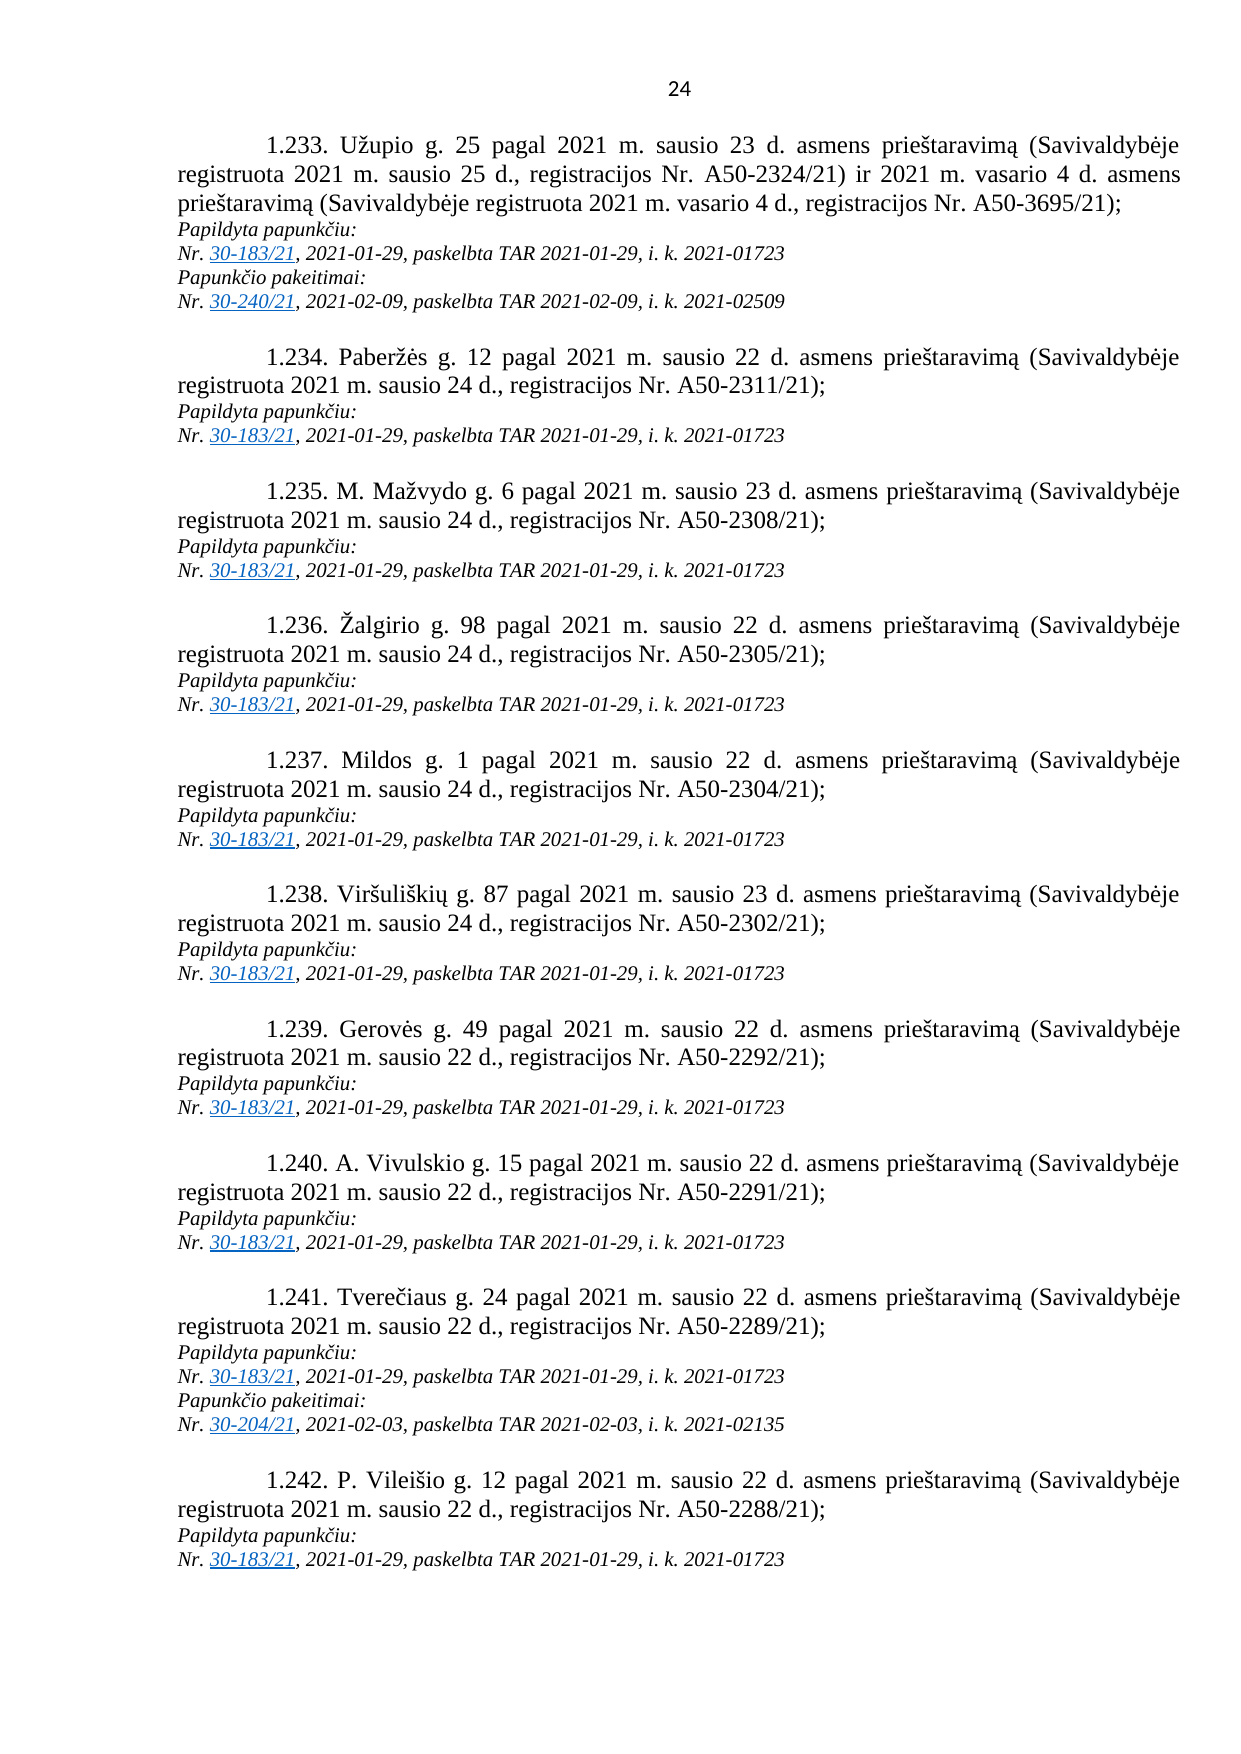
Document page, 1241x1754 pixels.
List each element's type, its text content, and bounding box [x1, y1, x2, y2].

text Nr. 30-183/21, 2021-01-29, paskelbta TAR 2021-01-29, i. k. 2021-01723 [177, 558, 1181, 582]
text Papildyta papunkčiu: [177, 1340, 1181, 1364]
text Nr. 30-183/21, 2021-01-29, paskelbta TAR 2021-01-29, i. k. 2021-01723 [177, 1095, 1181, 1119]
text Papildyta papunkčiu: [177, 937, 1181, 961]
text Nr. 30-183/21, 2021-01-29, paskelbta TAR 2021-01-29, i. k. 2021-01723 [177, 692, 1181, 716]
text Papildyta papunkčiu: [177, 534, 1181, 558]
text Papunkčio pakeitimai: [177, 1388, 1181, 1412]
text Papildyta papunkčiu: [177, 1522, 1181, 1547]
text 1.236. Žalgirio g. 98 pagal 2021 m. sausio 22 d. asmens prieštaravimą (Savivaldybėje registruota 2021 m. sausio 24 d., registracijos Nr. A50-2305/21); [177, 611, 1181, 668]
text Nr. 30-183/21, 2021-01-29, paskelbta TAR 2021-01-29, i. k. 2021-01723 [177, 1230, 1181, 1254]
text Nr. 30-183/21, 2021-01-29, paskelbta TAR 2021-01-29, i. k. 2021-01723 [177, 423, 1181, 447]
text Nr. 30-204/21, 2021-02-03, paskelbta TAR 2021-02-03, i. k. 2021-02135 [177, 1412, 1181, 1436]
text 1.240. A. Vivulskio g. 15 pagal 2021 m. sausio 22 d. asmens prieštaravimą (Savivaldybėje registruota 2021 m. sausio 22 d., registracijos Nr. A50-2291/21); [177, 1148, 1181, 1206]
text 1.237. Mildos g. 1 pagal 2021 m. sausio 22 d. asmens prieštaravimą (Savivaldybėje registruota 2021 m. sausio 24 d., registracijos Nr. A50-2304/21); [177, 745, 1181, 802]
text 1.238. Viršuliškių g. 87 pagal 2021 m. sausio 23 d. asmens prieštaravimą (Savivaldybėje registruota 2021 m. sausio 24 d., registracijos Nr. A50-2302/21); [177, 879, 1181, 937]
text Papildyta papunkčiu: [177, 399, 1181, 423]
text Nr. 30-183/21, 2021-01-29, paskelbta TAR 2021-01-29, i. k. 2021-01723 [177, 1547, 1181, 1571]
text Papildyta papunkčiu: [177, 1071, 1181, 1095]
text 1.239. Gerovės g. 49 pagal 2021 m. sausio 22 d. asmens prieštaravimą (Savivaldybėje registruota 2021 m. sausio 22 d., registracijos Nr. A50-2292/21); [177, 1014, 1181, 1071]
text Papunkčio pakeitimai: [177, 265, 1181, 289]
text Nr. 30-240/21, 2021-02-09, paskelbta TAR 2021-02-09, i. k. 2021-02509 [177, 289, 1181, 313]
text 1.233. Užupio g. 25 pagal 2021 m. sausio 23 d. asmens prieštaravimą (Savivaldybėje registruota 2021 m. sausio 25 d., registracijos Nr. A50-2324/21) ir 2021 m. vasario 4 d. asmens prieštaravimą (Savivaldybėje registruota 2021 m. vasario 4 d., registracijos Nr. A50-3695/21); [177, 131, 1181, 217]
text Papildyta papunkčiu: [177, 217, 1181, 241]
text Nr. 30-183/21, 2021-01-29, paskelbta TAR 2021-01-29, i. k. 2021-01723 [177, 827, 1181, 851]
text 1.235. M. Mažvydo g. 6 pagal 2021 m. sausio 23 d. asmens prieštaravimą (Savivaldybėje registruota 2021 m. sausio 24 d., registracijos Nr. A50-2308/21); [177, 476, 1181, 534]
text Nr. 30-183/21, 2021-01-29, paskelbta TAR 2021-01-29, i. k. 2021-01723 [177, 241, 1181, 265]
text 1.234. Paberžės g. 12 pagal 2021 m. sausio 22 d. asmens prieštaravimą (Savivaldybėje registruota 2021 m. sausio 24 d., registracijos Nr. A50-2311/21); [177, 342, 1181, 399]
text Nr. 30-183/21, 2021-01-29, paskelbta TAR 2021-01-29, i. k. 2021-01723 [177, 1364, 1181, 1388]
text Papildyta papunkčiu: [177, 802, 1181, 827]
text Papildyta papunkčiu: [177, 668, 1181, 692]
text 1.241. Tverečiaus g. 24 pagal 2021 m. sausio 22 d. asmens prieštaravimą (Savivaldybėje registruota 2021 m. sausio 22 d., registracijos Nr. A50-2289/21); [177, 1282, 1181, 1340]
text Nr. 30-183/21, 2021-01-29, paskelbta TAR 2021-01-29, i. k. 2021-01723 [177, 961, 1181, 985]
text 1.242. P. Vileišio g. 12 pagal 2021 m. sausio 22 d. asmens prieštaravimą (Savivaldybėje registruota 2021 m. sausio 22 d., registracijos Nr. A50-2288/21); [177, 1465, 1181, 1522]
text Papildyta papunkčiu: [177, 1206, 1181, 1230]
